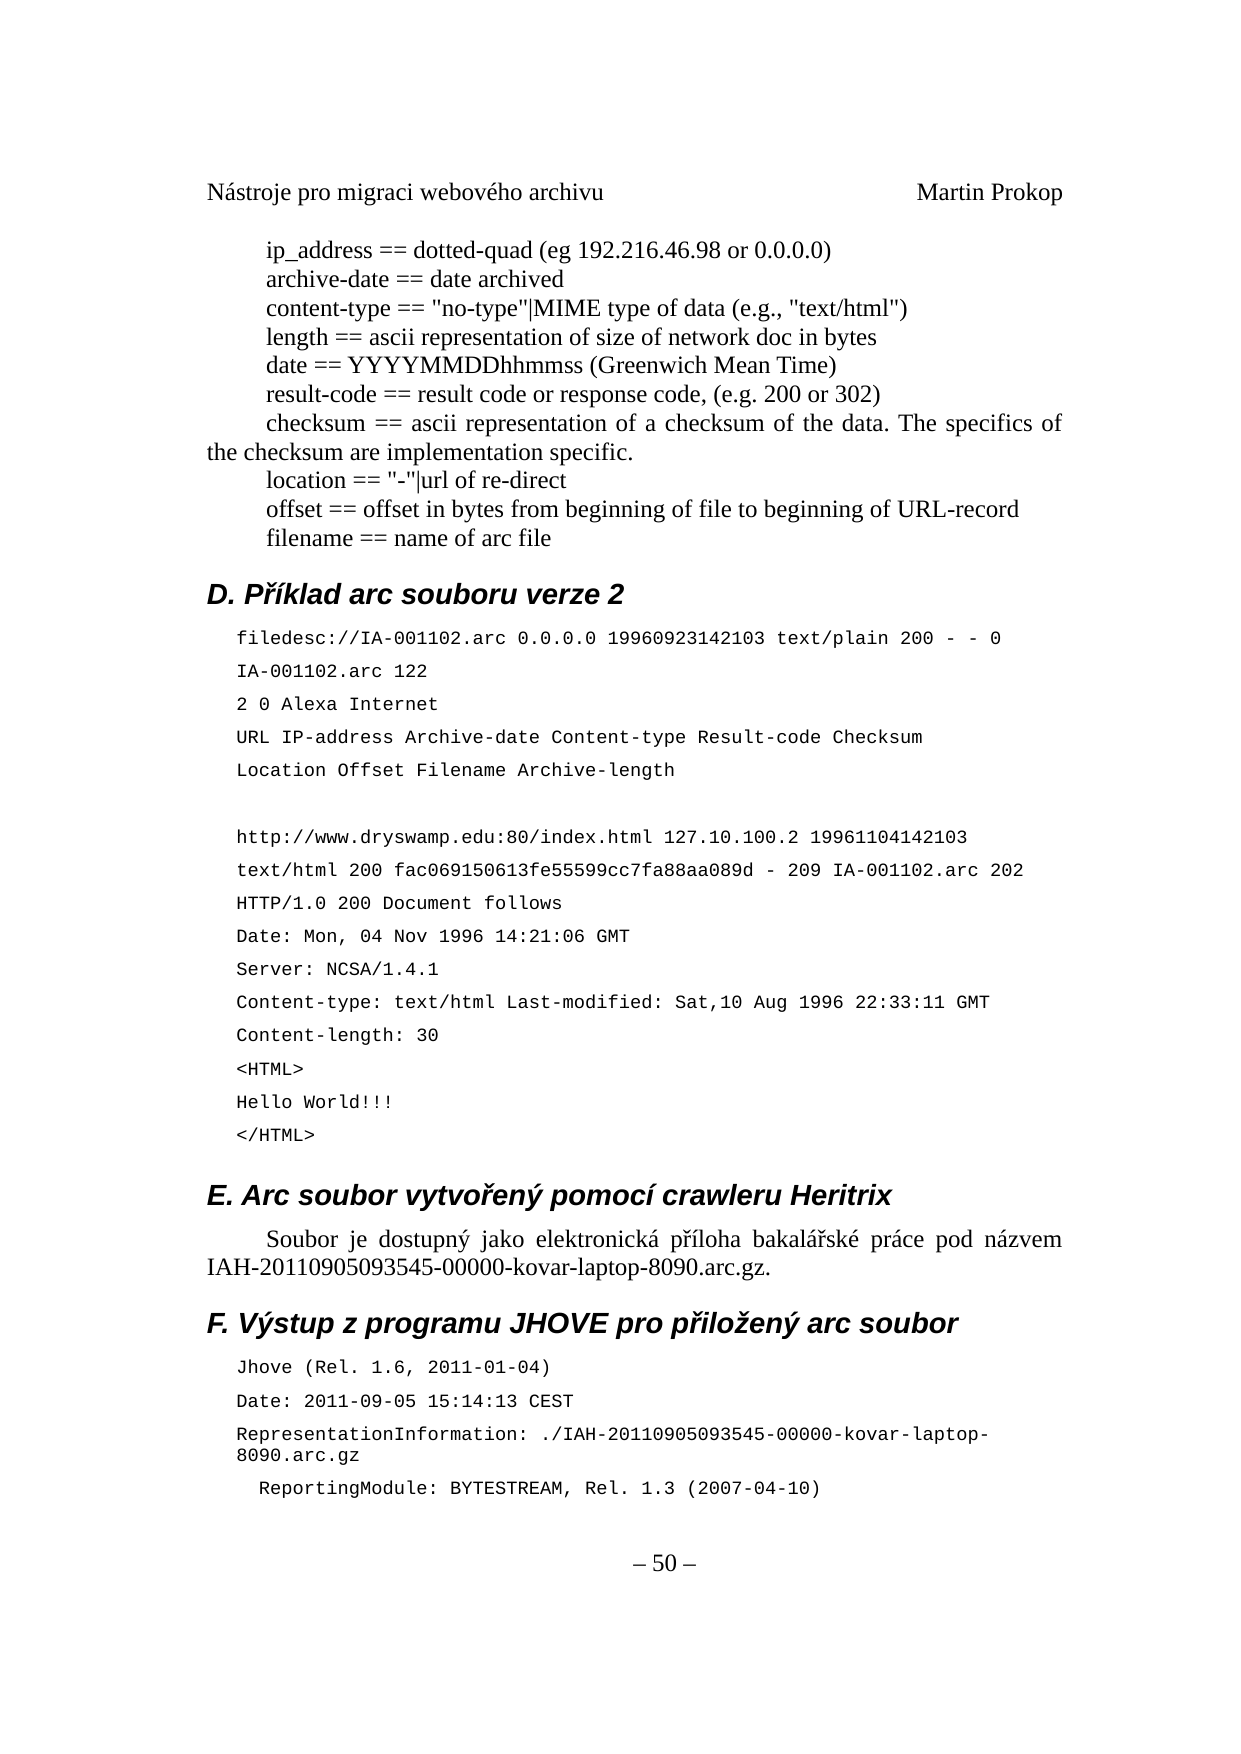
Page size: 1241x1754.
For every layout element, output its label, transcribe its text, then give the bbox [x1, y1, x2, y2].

text filename == name of arc file [207, 523, 1063, 552]
subtitle D. Příklad arc souboru verze 2 [207, 577, 1063, 610]
text text/html 200 fac069150613fe55599cc7fa88aa089d - 209 IA-001102.arc 202 [236, 861, 1063, 882]
text archive-date == date archived [207, 264, 1063, 293]
text content-type == "no-type"|MIME type of data (e.g., "text/html") [207, 293, 1063, 322]
text offset == offset in bytes from beginning of file to beginning of URL-record [207, 494, 1063, 523]
text Location Offset Filename Archive-length [236, 761, 1063, 782]
text Date: 2011-09-05 15:14:13 CEST [236, 1391, 1063, 1413]
text Jhove (Rel. 1.6, 2011-01-04) [236, 1358, 1063, 1379]
text location == "-"|url of re-direct [207, 465, 1063, 494]
text <HTML> [236, 1059, 1063, 1081]
text Hello World!!! [236, 1092, 1063, 1114]
text ip_address == dotted-quad (eg 192.216.46.98 or 0.0.0.0) [207, 235, 1063, 264]
text Date: Mon, 04 Nov 1996 14:21:06 GMT [236, 927, 1063, 948]
text URL IP-address Archive-date Content-type Result-code Checksum [236, 728, 1063, 749]
text 2 0 Alexa Internet [236, 695, 1063, 716]
text length == ascii representation of size of network doc in bytes [207, 322, 1063, 350]
text Server: NCSA/1.4.1 [236, 960, 1063, 981]
text ReportingModule: BYTESTREAM, Rel. 1.3 (2007-04-10) [236, 1479, 1063, 1500]
subtitle E. Arc soubor vytvořený pomocí crawleru Heritrix [207, 1178, 1063, 1211]
text date == YYYYMMDDhhmmss (Greenwich Mean Time) [207, 350, 1063, 379]
text http://www.dryswamp.edu:80/index.html 127.10.100.2 19961104142103 [236, 827, 1063, 849]
text HTTP/1.0 200 Document follows [236, 894, 1063, 915]
text Content-type: text/html Last-modified: Sat,10 Aug 1996 22:33:11 GMT [236, 993, 1063, 1014]
text Content-length: 30 [236, 1026, 1063, 1047]
text filedesc://IA-001102.arc 0.0.0.0 19960923142103 text/plain 200 - - 0 [236, 629, 1063, 650]
text result-code == result code or response code, (e.g. 200 or 302) [207, 379, 1063, 408]
text Soubor je dostupný jako elektronická příloha bakalářské práce pod názvem IAH-20110905093545-00000-kovar-laptop-8090.arc.gz. [207, 1224, 1063, 1281]
subtitle F. Výstup z programu JHOVE pro přiložený arc soubor [207, 1306, 1063, 1340]
text RepresentationInformation: ./IAH-20110905093545-00000-kovar-laptop-8090.arc.gz [236, 1424, 1063, 1467]
text IA-001102.arc 122 [236, 662, 1063, 683]
text </HTML> [236, 1126, 1063, 1147]
text checksum == ascii representation of a checksum of the data. The specifics of the checksum are implementation specific. [207, 408, 1063, 465]
